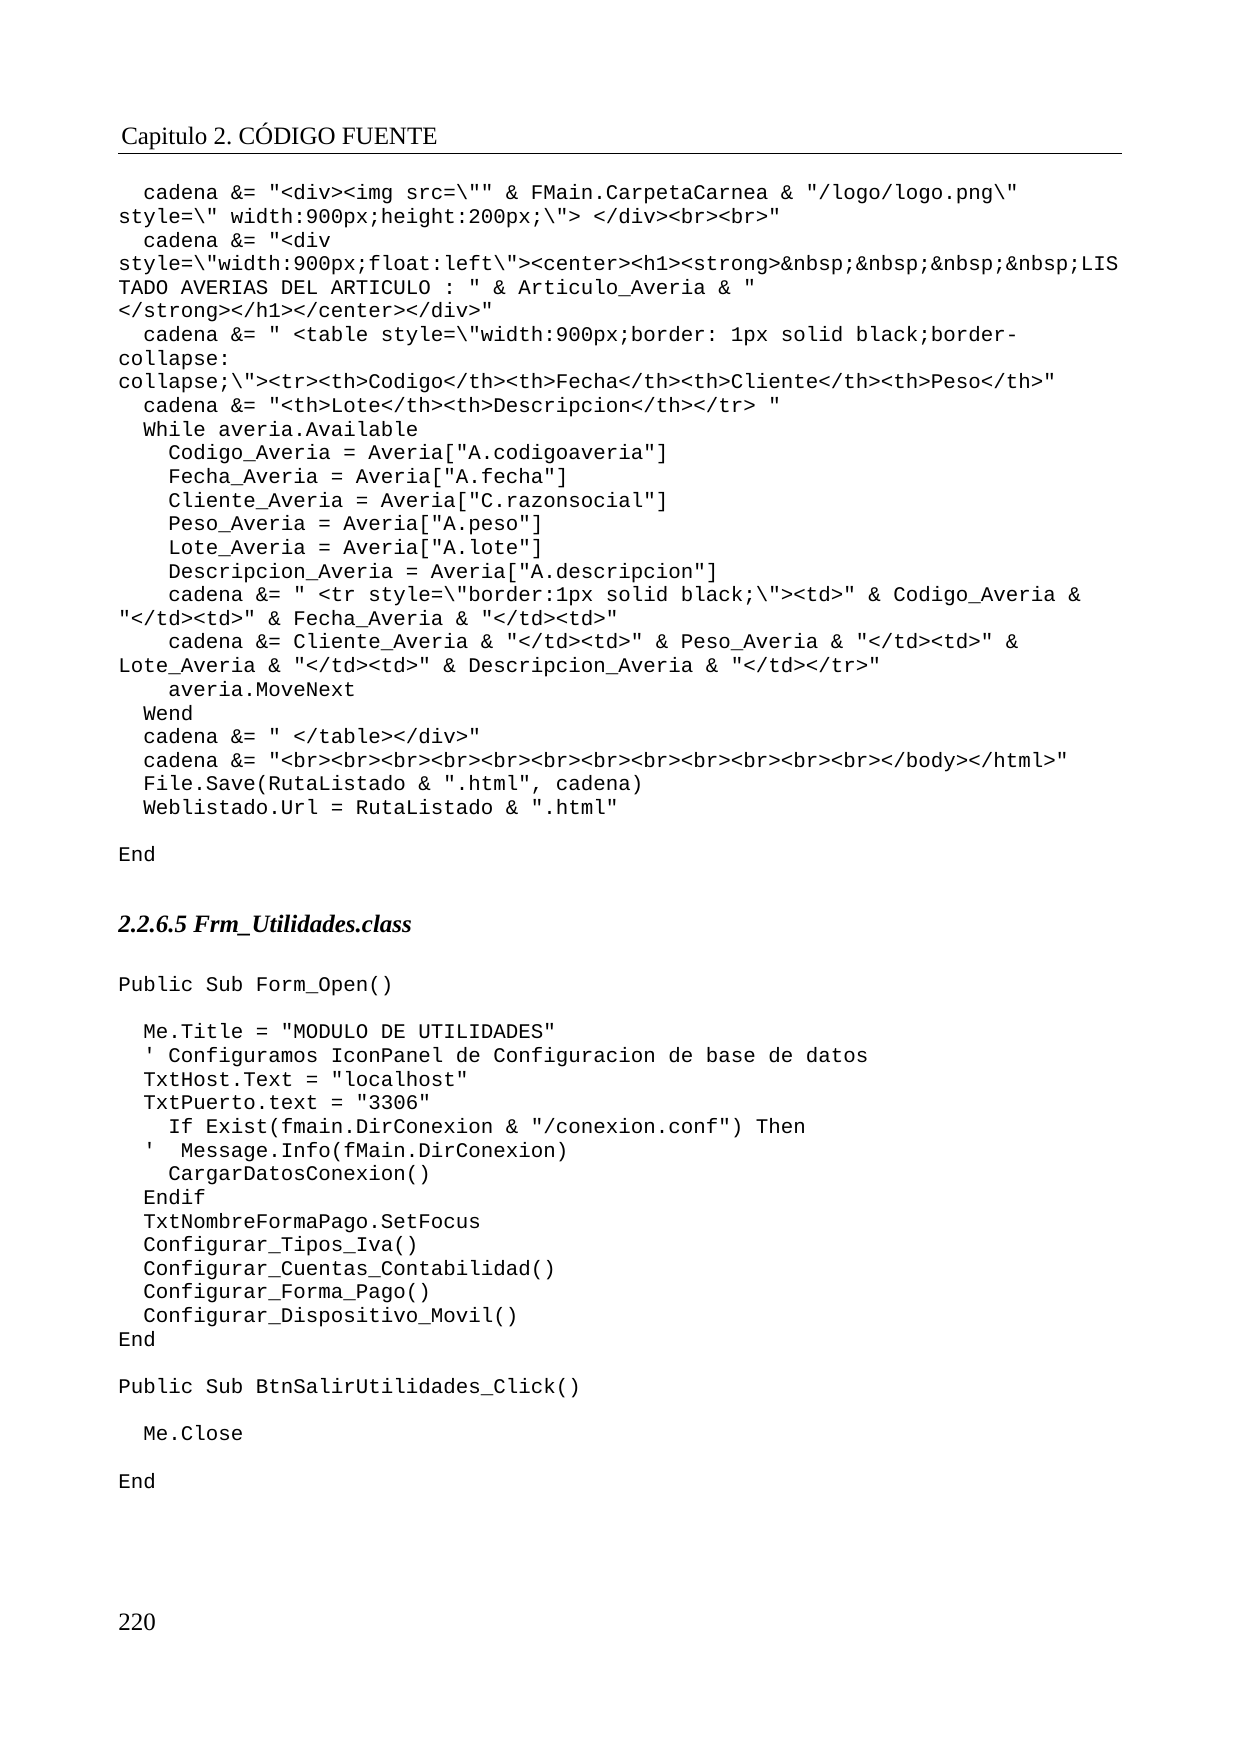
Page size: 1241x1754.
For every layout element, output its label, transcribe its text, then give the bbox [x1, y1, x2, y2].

text Descripcion_Averia = Averia["A.descripcion"] [118, 561, 1122, 584]
text Configurar_Cuentas_Contabilidad() [118, 1258, 1122, 1282]
text TxtNombreFormaPago.SetFocus [118, 1211, 1122, 1234]
subtitle 2.2.6.5 Frm_Utilidades.class [118, 909, 1122, 938]
text ' Configuramos IconPanel de Configuracion de base de datos [118, 1045, 1122, 1069]
text averia.MoveNext [118, 679, 1122, 702]
text Peso_Averia = Averia["A.peso"] [118, 513, 1122, 537]
text cadena &= Cliente_Averia & "</td><td>" & Peso_Averia & "</td><td>" & Lote_Averia & "</td><td>" & Descripcion_Averia & "</td></tr>" [118, 632, 1122, 679]
text cadena &= "<div><img src=\"" & FMain.CarpetaCarnea & "/logo/logo.png\" style=\" width:900px;height:200px;\"> </div><br><br>" [118, 182, 1122, 229]
text Me.Close [118, 1423, 1122, 1447]
text cadena &= "<th>Lote</th><th>Descripcion</th></tr> " [118, 395, 1122, 419]
text Fecha_Averia = Averia["A.fecha"] [118, 466, 1122, 490]
text Public Sub Form_Open() [118, 974, 1122, 998]
text Wend [118, 702, 1122, 726]
text TxtPuerto.text = "3306" [118, 1092, 1122, 1116]
text ' Message.Info(fMain.DirConexion) [118, 1140, 1122, 1163]
text Public Sub BtnSalirUtilidades_Click() [118, 1376, 1122, 1400]
text Configurar_Forma_Pago() [118, 1282, 1122, 1305]
text CargarDatosConexion() [118, 1163, 1122, 1187]
text cadena &= "<br><br><br><br><br><br><br><br><br><br><br><br></body></html>" [118, 750, 1122, 773]
text Endif [118, 1187, 1122, 1211]
text End [118, 1471, 1122, 1494]
text TxtHost.Text = "localhost" [118, 1069, 1122, 1092]
text End [118, 844, 1122, 868]
text cadena &= "<div style=\"width:900px;float:left\"><center><h1><strong>&nbsp;&nbsp;&nbsp;&nbsp;LISTADO AVERIAS DEL ARTICULO : " & Articulo_Averia & " </strong></h1></center></div>" [118, 229, 1122, 324]
text Configurar_Dispositivo_Movil() [118, 1305, 1122, 1329]
text While averia.Available [118, 419, 1122, 442]
text cadena &= " <table style=\"width:900px;border: 1px solid black;border-collapse: collapse;\"><tr><th>Codigo</th><th>Fecha</th><th>Cliente</th><th>Peso</th>" [118, 324, 1122, 395]
text Me.Title = "MODULO DE UTILIDADES" [118, 1021, 1122, 1045]
text Cliente_Averia = Averia["C.razonsocial"] [118, 490, 1122, 513]
text End [118, 1329, 1122, 1352]
text cadena &= " <tr style=\"border:1px solid black;\"><td>" & Codigo_Averia & "</td><td>" & Fecha_Averia & "</td><td>" [118, 584, 1122, 632]
text Lote_Averia = Averia["A.lote"] [118, 537, 1122, 561]
text If Exist(fmain.DirConexion & "/conexion.conf") Then [118, 1116, 1122, 1140]
text Weblistado.Url = RutaListado & ".html" [118, 797, 1122, 821]
text Codigo_Averia = Averia["A.codigoaveria"] [118, 442, 1122, 466]
text File.Save(RutaListado & ".html", cadena) [118, 773, 1122, 797]
text Configurar_Tipos_Iva() [118, 1234, 1122, 1258]
text cadena &= " </table></div>" [118, 726, 1122, 750]
